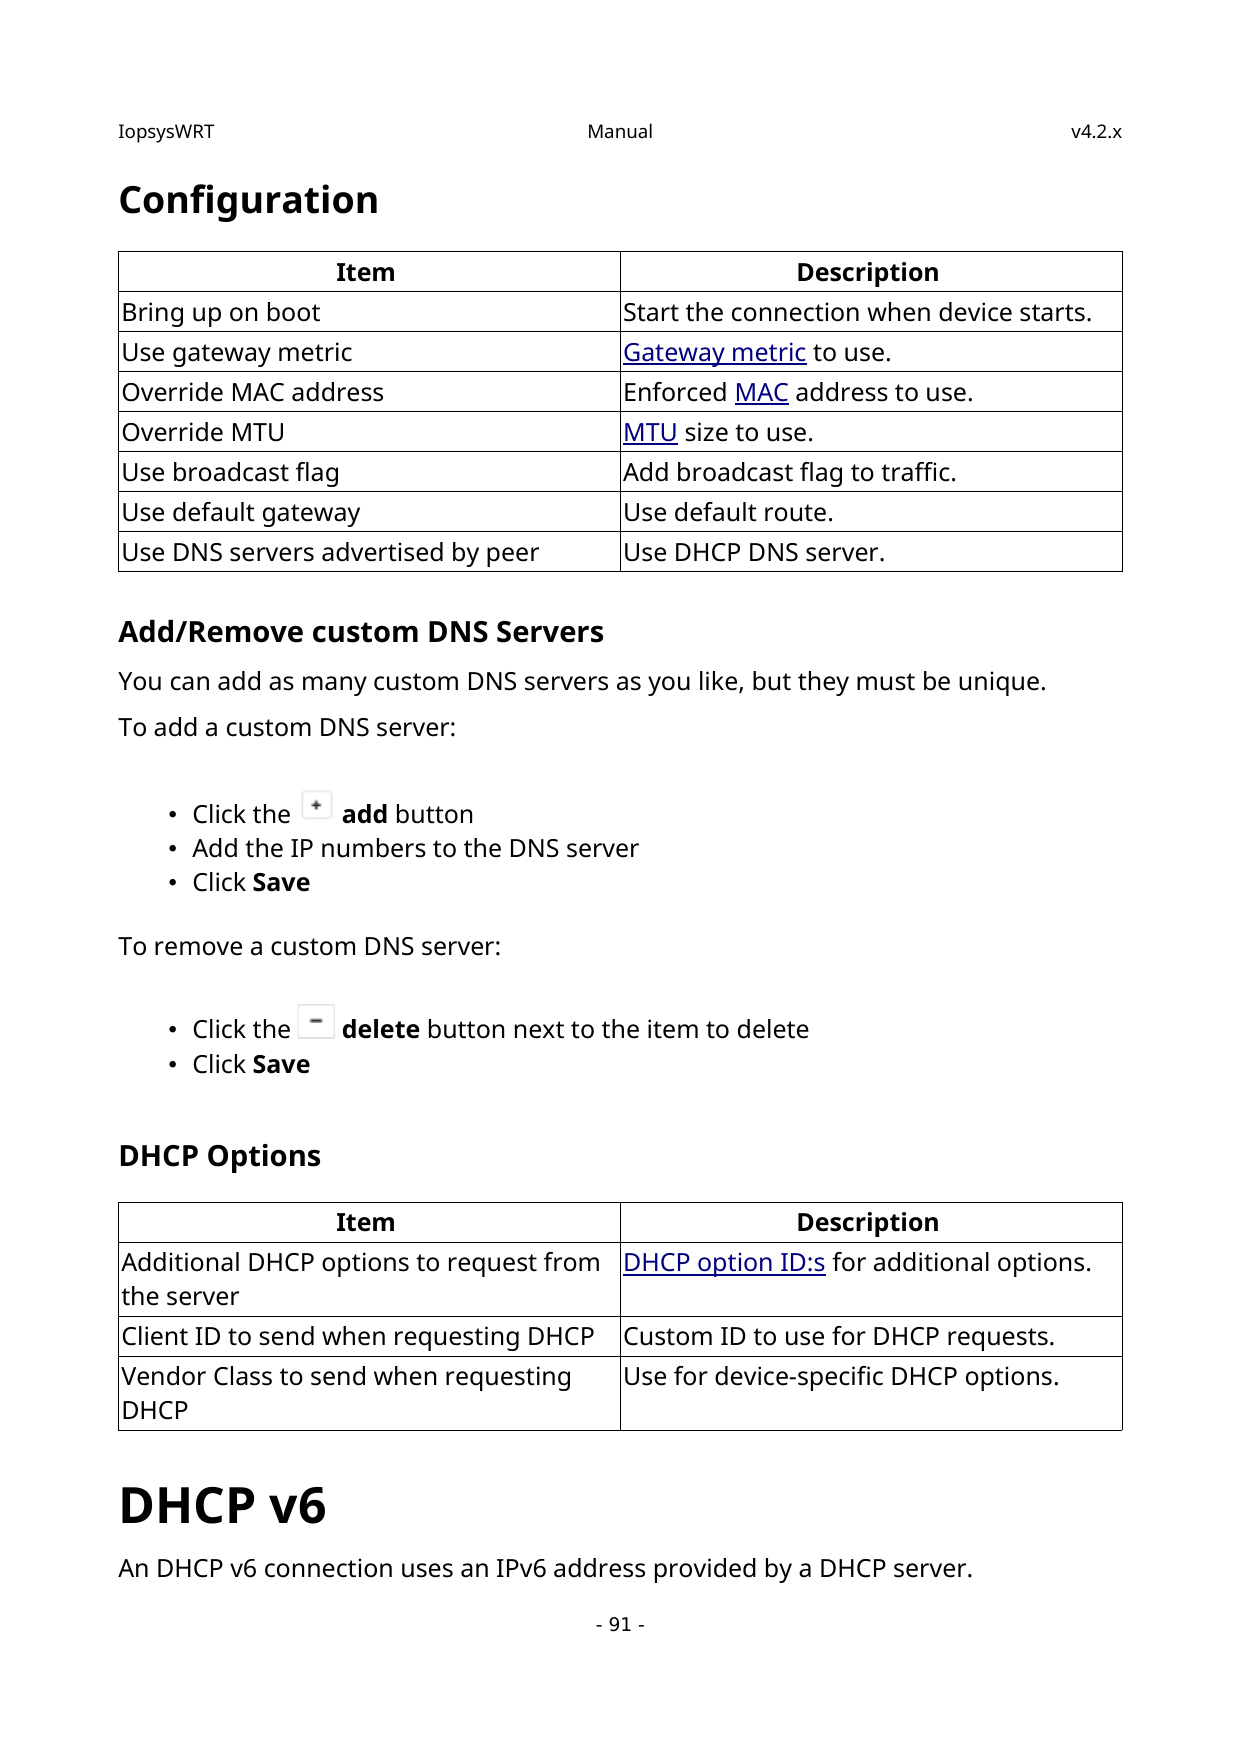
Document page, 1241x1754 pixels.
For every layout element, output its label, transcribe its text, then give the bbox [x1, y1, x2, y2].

list Add the IP numbers to the DNS server [177, 831, 1122, 865]
table_cell Use gateway metric [119, 332, 620, 371]
text You can add as many custom DNS servers as you like, but they must be unique. [118, 663, 1122, 698]
text An DHCP v6 connection uses an IPv6 address provided by a DHCP server. [118, 1550, 1122, 1584]
table_cell Override MAC address [119, 372, 620, 411]
table_cell Use DHCP DNS server. [621, 532, 1122, 571]
subtitle Configuration [118, 173, 1122, 224]
subtitle DHCP v6 [118, 1470, 1122, 1538]
subtitle DHCP Options [118, 1135, 1122, 1174]
table_cell Use broadcast flag [119, 452, 620, 491]
list Click Save [177, 1046, 1122, 1080]
table_cell Start the connection when device starts. [621, 292, 1122, 331]
table_cell Vendor Class to send when requesting DHCP [119, 1357, 620, 1430]
table_cell Use for device-specific DHCP options. [621, 1357, 1122, 1430]
table_cell Use default route. [621, 492, 1122, 531]
picture [297, 786, 336, 824]
table_cell Enforced MAC address to use. [621, 372, 1122, 411]
table_header Item [119, 252, 620, 291]
table_header Item [119, 1203, 620, 1242]
table_header Description [621, 1203, 1122, 1242]
text To remove a custom DNS server: [118, 928, 1122, 963]
table_cell Use DNS servers advertised by peer [119, 532, 620, 571]
table_cell DHCP option ID:s for additional options. [621, 1243, 1122, 1316]
table_cell MTU size to use. [621, 412, 1122, 451]
table_cell Bring up on boot [119, 292, 620, 331]
list Click the add button [177, 798, 1122, 831]
table_header Description [621, 252, 1122, 291]
text To add a custom DNS server: [118, 710, 1122, 744]
table_cell Custom ID to use for DHCP requests. [621, 1317, 1122, 1356]
table_cell Use default gateway [119, 492, 620, 531]
list Click the delete button next to the item to delete [177, 1013, 1122, 1046]
table_cell Additional DHCP options to request from the server [119, 1243, 620, 1316]
subtitle Add/Remove custom DNS Servers [118, 611, 1122, 651]
table_cell Add broadcast flag to traffic. [621, 452, 1122, 491]
table_cell Override MTU [119, 412, 620, 451]
picture [297, 1004, 336, 1039]
list Click Save [177, 865, 1122, 899]
table_cell Gateway metric to use. [621, 332, 1122, 371]
table_cell Client ID to send when requesting DHCP [119, 1317, 620, 1356]
